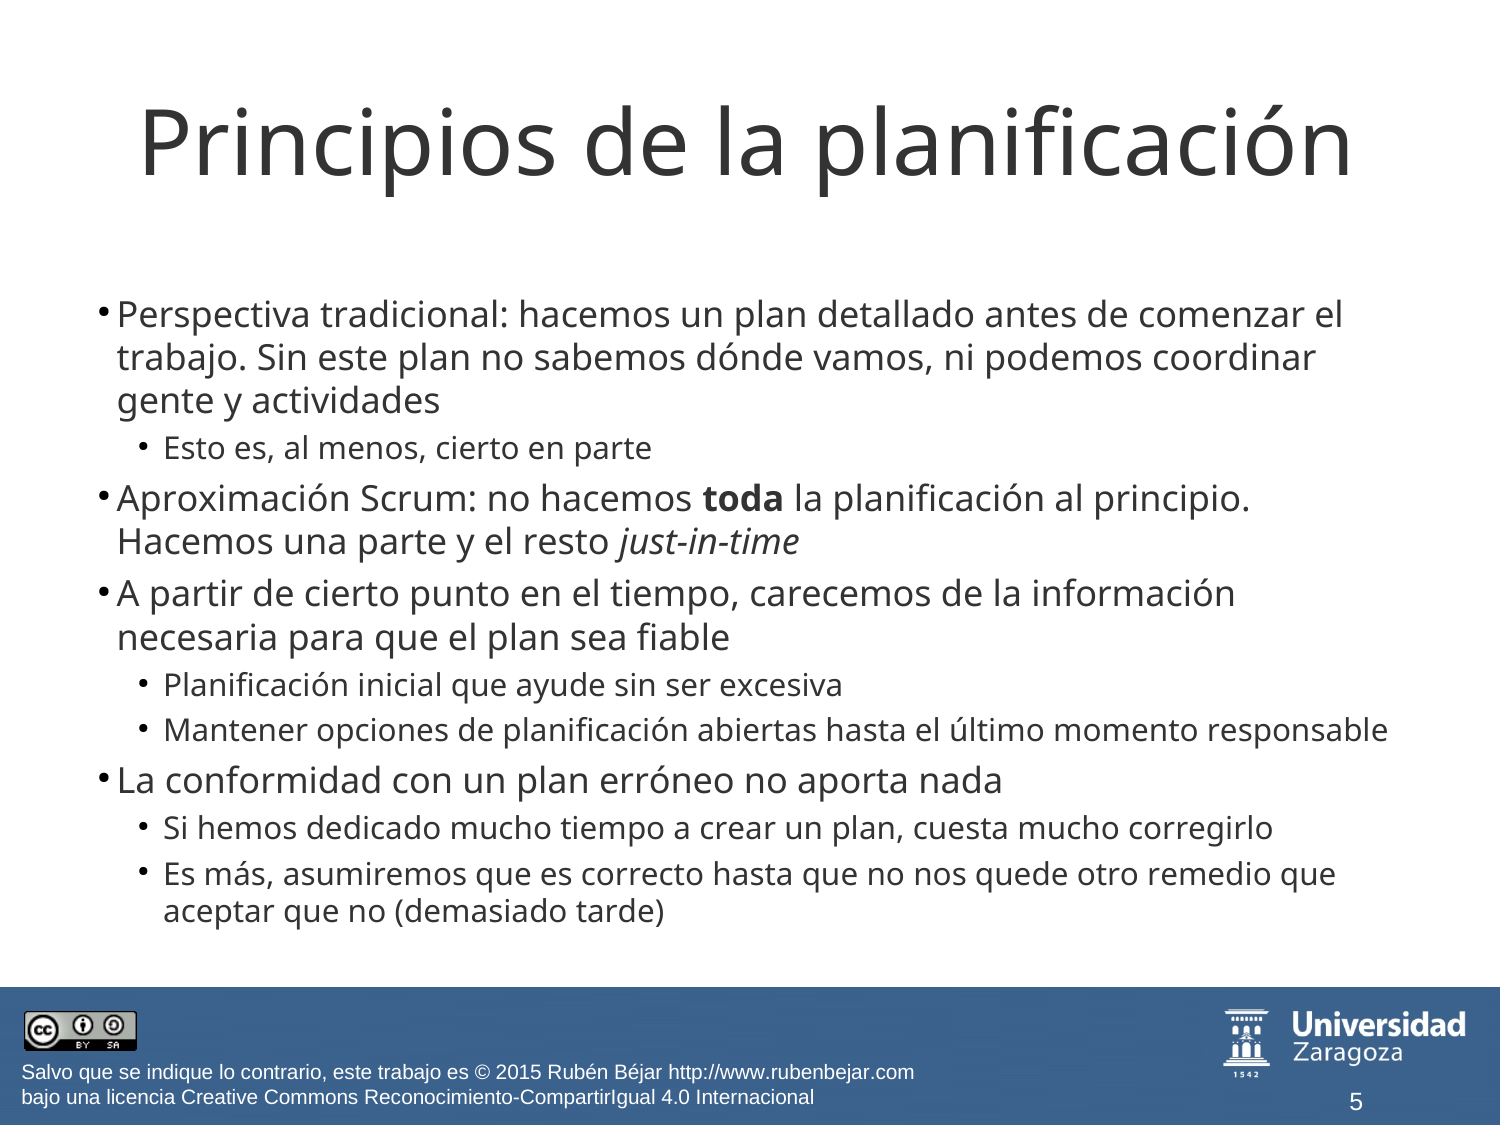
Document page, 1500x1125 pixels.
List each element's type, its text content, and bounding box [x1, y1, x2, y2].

picture [0, 987, 1500, 1125]
title Principios de la planificación [74, 21, 1420, 257]
list Perspectiva tradicional: hacemos un plan detallado antes de comenzar el trabajo. Sin este plan no sabemos dónde vamos, ni podemos coordinar gente y actividades Esto es, al menos, cierto en parte Aproximación Scrum: no hacemos toda la planificación al principio. Hacemos una parte y el resto just-in-time A partir de cierto punto en el tiempo, carecemos de la información necesaria para que el plan sea fiable Planificación inicial que ayude sin ser excesiva Mantener opciones de planificación abiertas hasta el último momento responsable La conformidad con un plan erróneo no aporta nada Si hemos dedicado mucho tiempo a crear un plan, cuesta mucho corregirlo Es más, asumiremos que es correcto hasta que no nos quede otro remedio que aceptar que no (demasiado tarde) [82, 283, 1418, 957]
